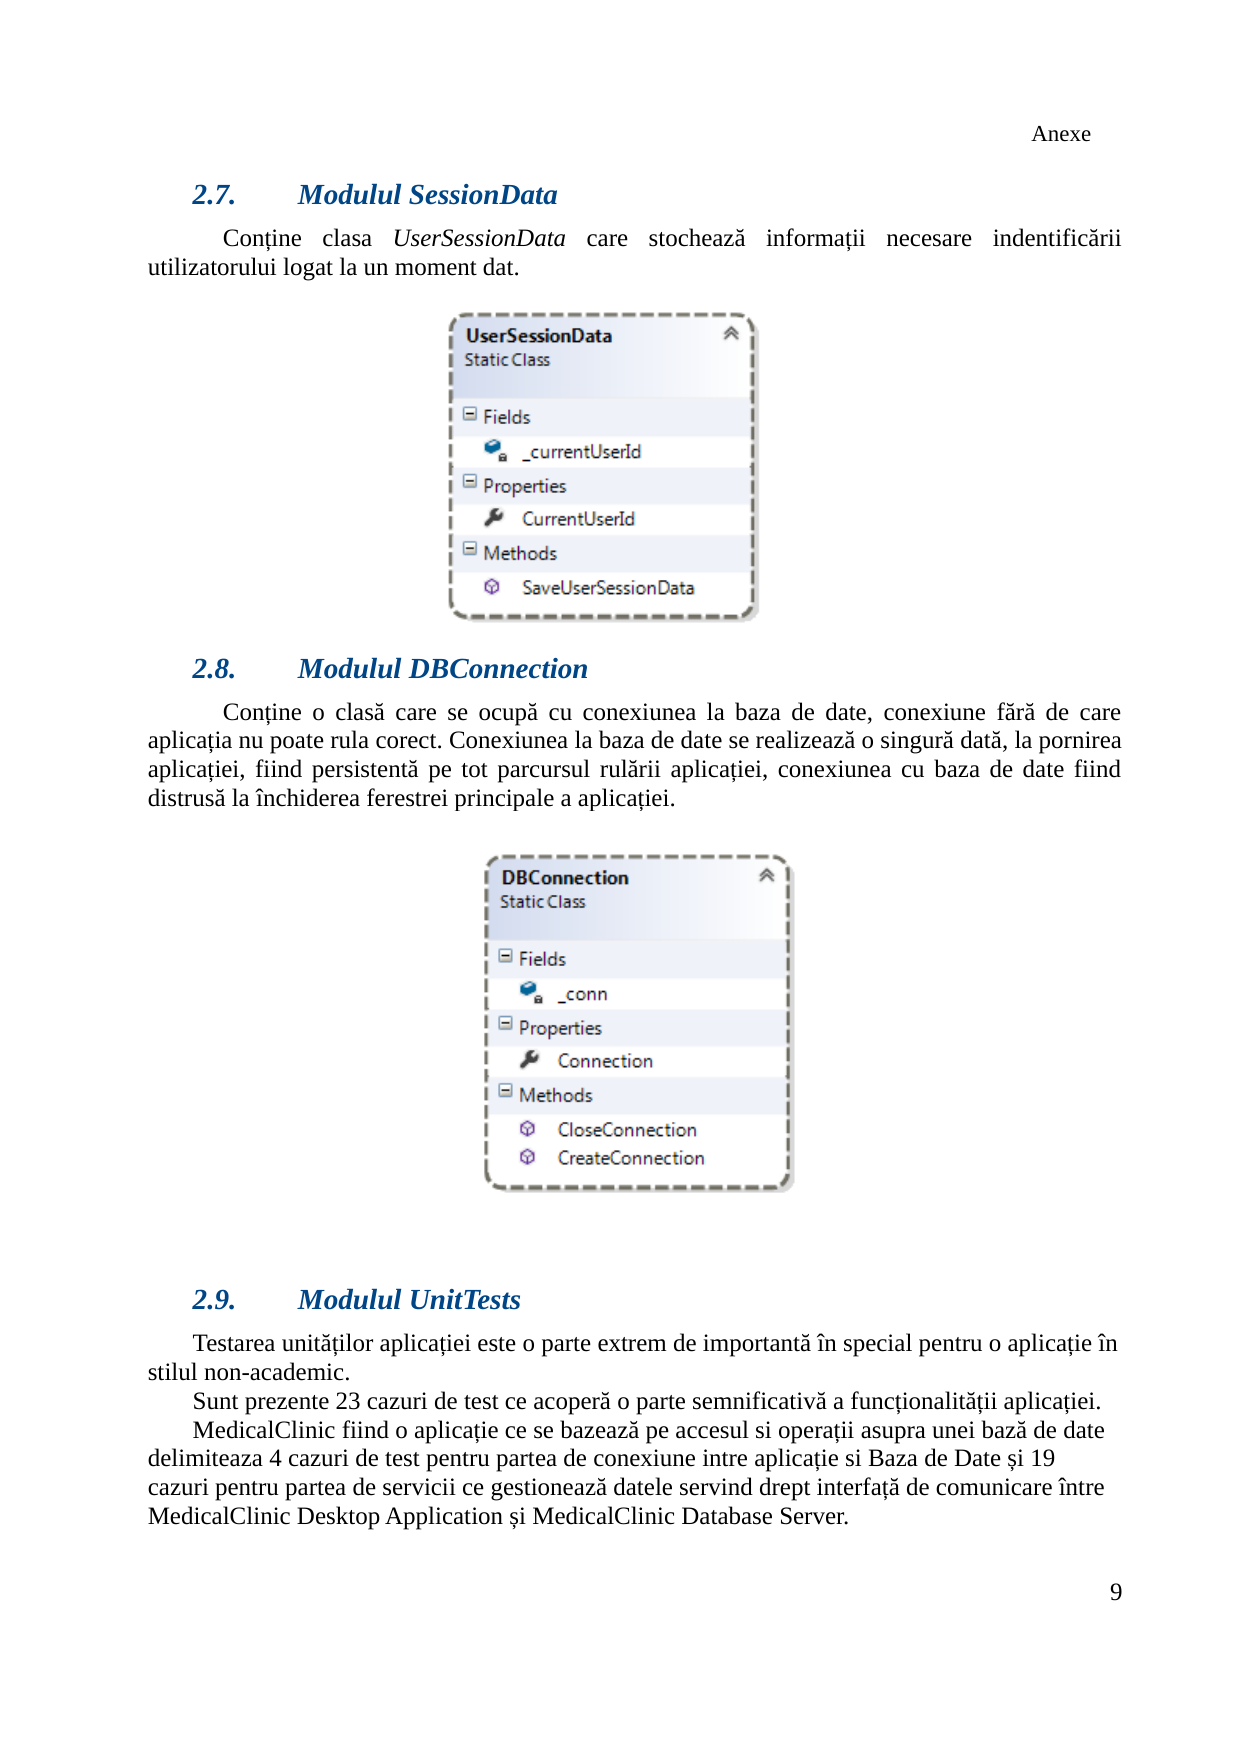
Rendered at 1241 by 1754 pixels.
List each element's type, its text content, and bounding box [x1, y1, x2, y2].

subtitle Modulul SessionData [192, 177, 1122, 211]
text Testarea unităților aplicației este o parte extrem de importantă în special pentru o aplicație în stilul non-academic. [148, 1328, 1122, 1386]
picture [447, 811, 823, 1229]
subtitle Modulul UnitTests [192, 1282, 1122, 1316]
text MedicalClinic fiind o aplicație ce se bazează pe accesul si operații asupra unei bază de date delimiteaza 4 cazuri de test pentru partea de conexiune intre aplicație si Baza de Date și 19 cazuri pentru partea de servicii ce gestionează datele servind drept interfață de comunicare între MedicalClinic Desktop Application și MedicalClinic Database Server. [148, 1415, 1122, 1530]
text Sunt prezente 23 cazuri de test ce acoperă o parte semnificativă a funcționalității aplicației. [148, 1386, 1122, 1415]
picture [413, 280, 800, 651]
subtitle Modulul DBConnection [192, 651, 1122, 684]
text Conține o clasă care se ocupă cu conexiunea la baza de date, conexiune fără de care aplicația nu poate rula corect. Conexiunea la baza de date se realizează o singură dată, la pornirea aplicației, fiind persistentă pe tot parcursul rulării aplicației, conexiunea cu baza de date fiind distrusă la închiderea ferestrei principale a aplicației. [148, 697, 1122, 812]
text Conține clasa UserSessionData care stochează informații necesare indentificării utilizatorului logat la un moment dat. [148, 223, 1122, 281]
